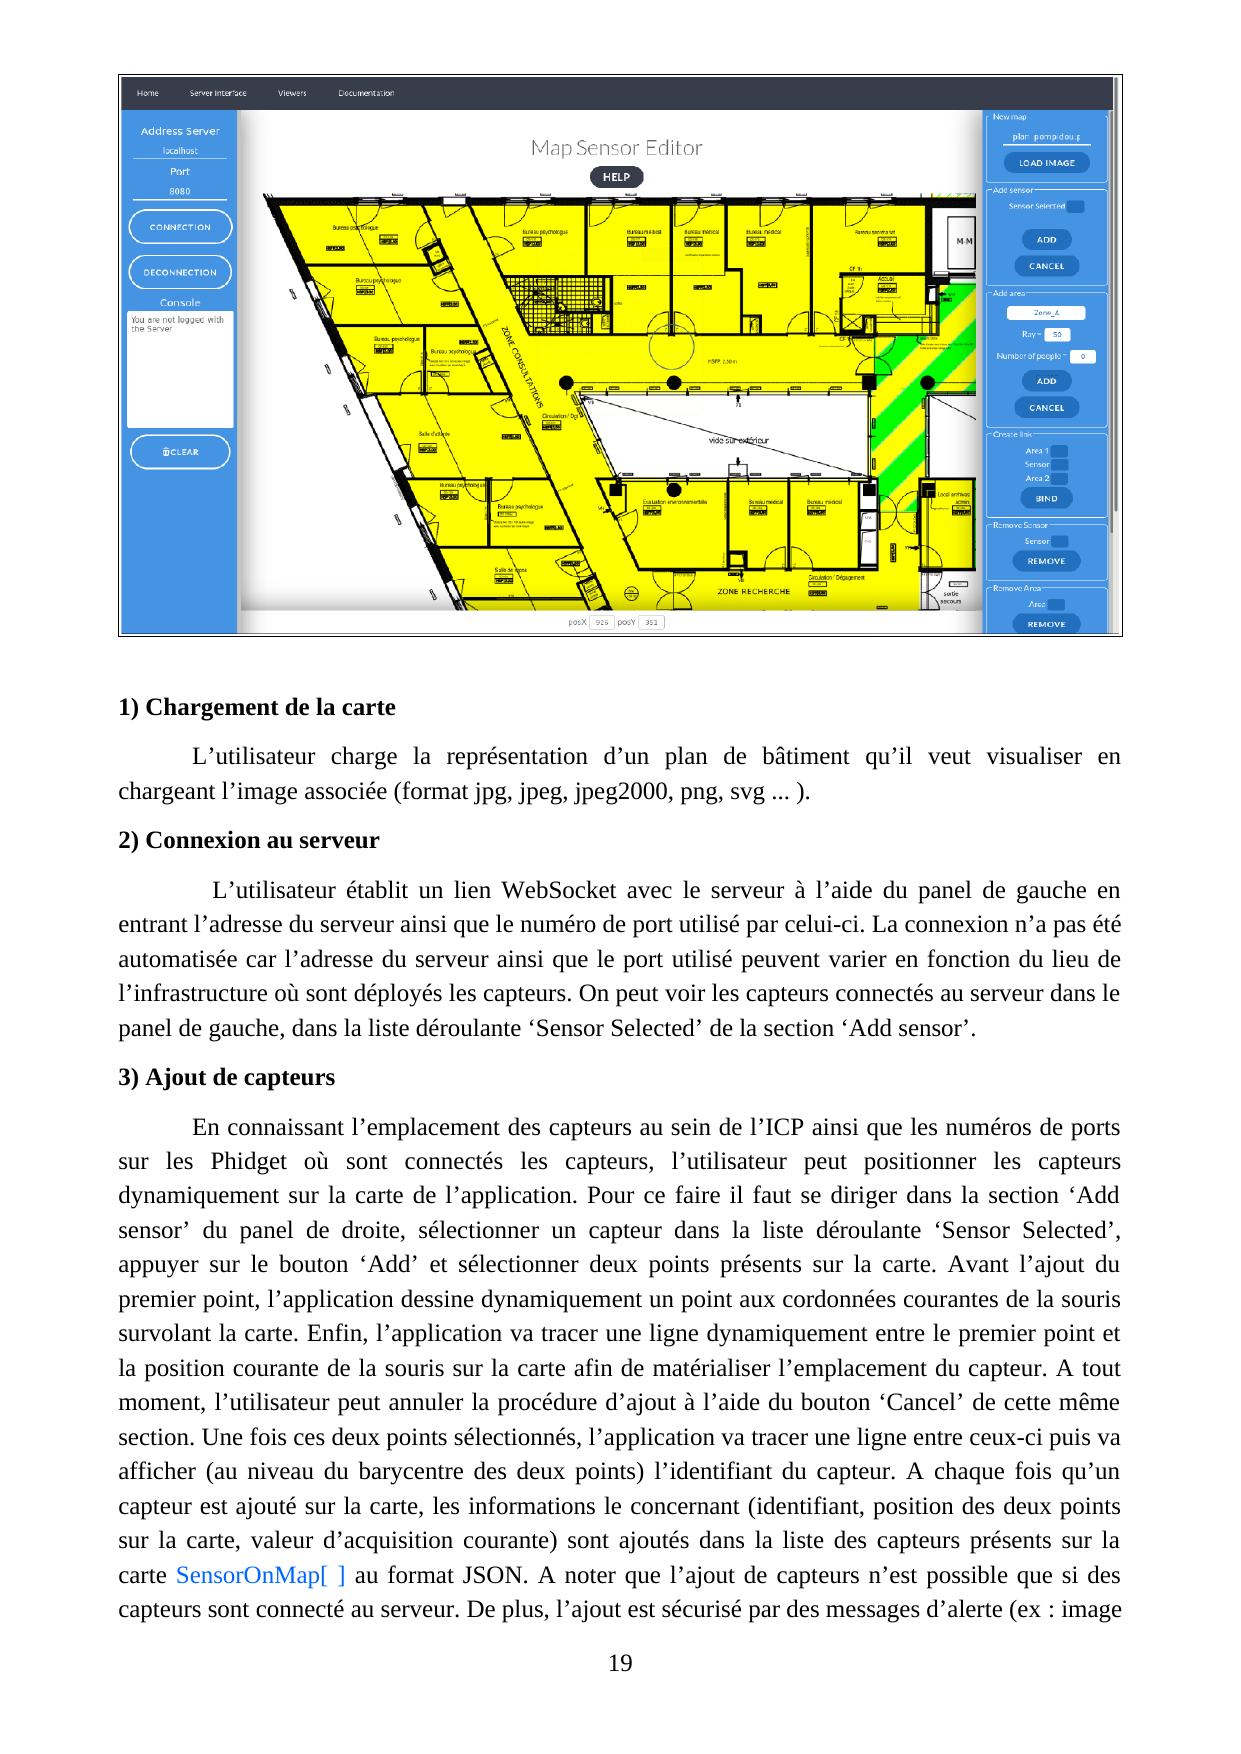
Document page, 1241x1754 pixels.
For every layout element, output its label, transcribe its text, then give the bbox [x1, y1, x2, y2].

text 2) Connexion au serveur [118, 825, 1122, 854]
text En connaissant l’emplacement des capteurs au sein de l’ICP ainsi que les numéros de ports sur les Phidget où sont connectés les capteurs, l’utilisateur peut positionner les capteurs dynamiquement sur la carte de l’application. Pour ce faire il faut se diriger dans la section ‘Add sensor’ du panel de droite, sélectionner un capteur dans la liste déroulante ‘Sensor Selected’, appuyer sur le bouton ‘Add’ et sélectionner deux points présents sur la carte. Avant l’ajout du premier point, l’application dessine dynamiquement un point aux cordonnées courantes de la souris survolant la carte. Enfin, l’application va tracer une ligne dynamiquement entre le premier point et la position courante de la souris sur la carte afin de matérialiser l’emplacement du capteur. A tout moment, l’utilisateur peut annuler la procédure d’ajout à l’aide du bouton ‘Cancel’ de cette même section. Une fois ces deux points sélectionnés, l’application va tracer une ligne entre ceux-ci puis va afficher (au niveau du barycentre des deux points) l’identifiant du capteur. A chaque fois qu’un capteur est ajouté sur la carte, les informations le concernant (identifiant, position des deux points sur la carte, valeur d’acquisition courante) sont ajoutés dans la liste des capteurs présents sur la carte SensorOnMap[ ] au format JSON. A noter que l’ajout de capteurs n’est possible que si des capteurs sont connecté au serveur. De plus, l’ajout est sécurisé par des messages d’alerte (ex : image [118, 1112, 1122, 1623]
text 1) Chargement de la carte [118, 692, 1122, 721]
picture [121, 77, 1119, 634]
text L’utilisateur charge la représentation d’un plan de bâtiment qu’il veut visualiser en chargeant l’image associée (format jpg, jpeg, jpeg2000, png, svg ... ). [118, 741, 1122, 804]
text L’utilisateur établit un lien WebSocket avec le serveur à l’aide du panel de gauche en entrant l’adresse du serveur ainsi que le numéro de port utilisé par celui-ci. La connexion n’a pas été automatisée car l’adresse du serveur ainsi que le port utilisé peuvent varier en fonction du lieu de l’infrastructure où sont déployés les capteurs. On peut voir les capteurs connectés au serveur dans le panel de gauche, dans la liste déroulante ‘Sensor Selected’ de la section ‘Add sensor’. [118, 875, 1122, 1041]
text 3) Ajout de capteurs [118, 1062, 1122, 1091]
